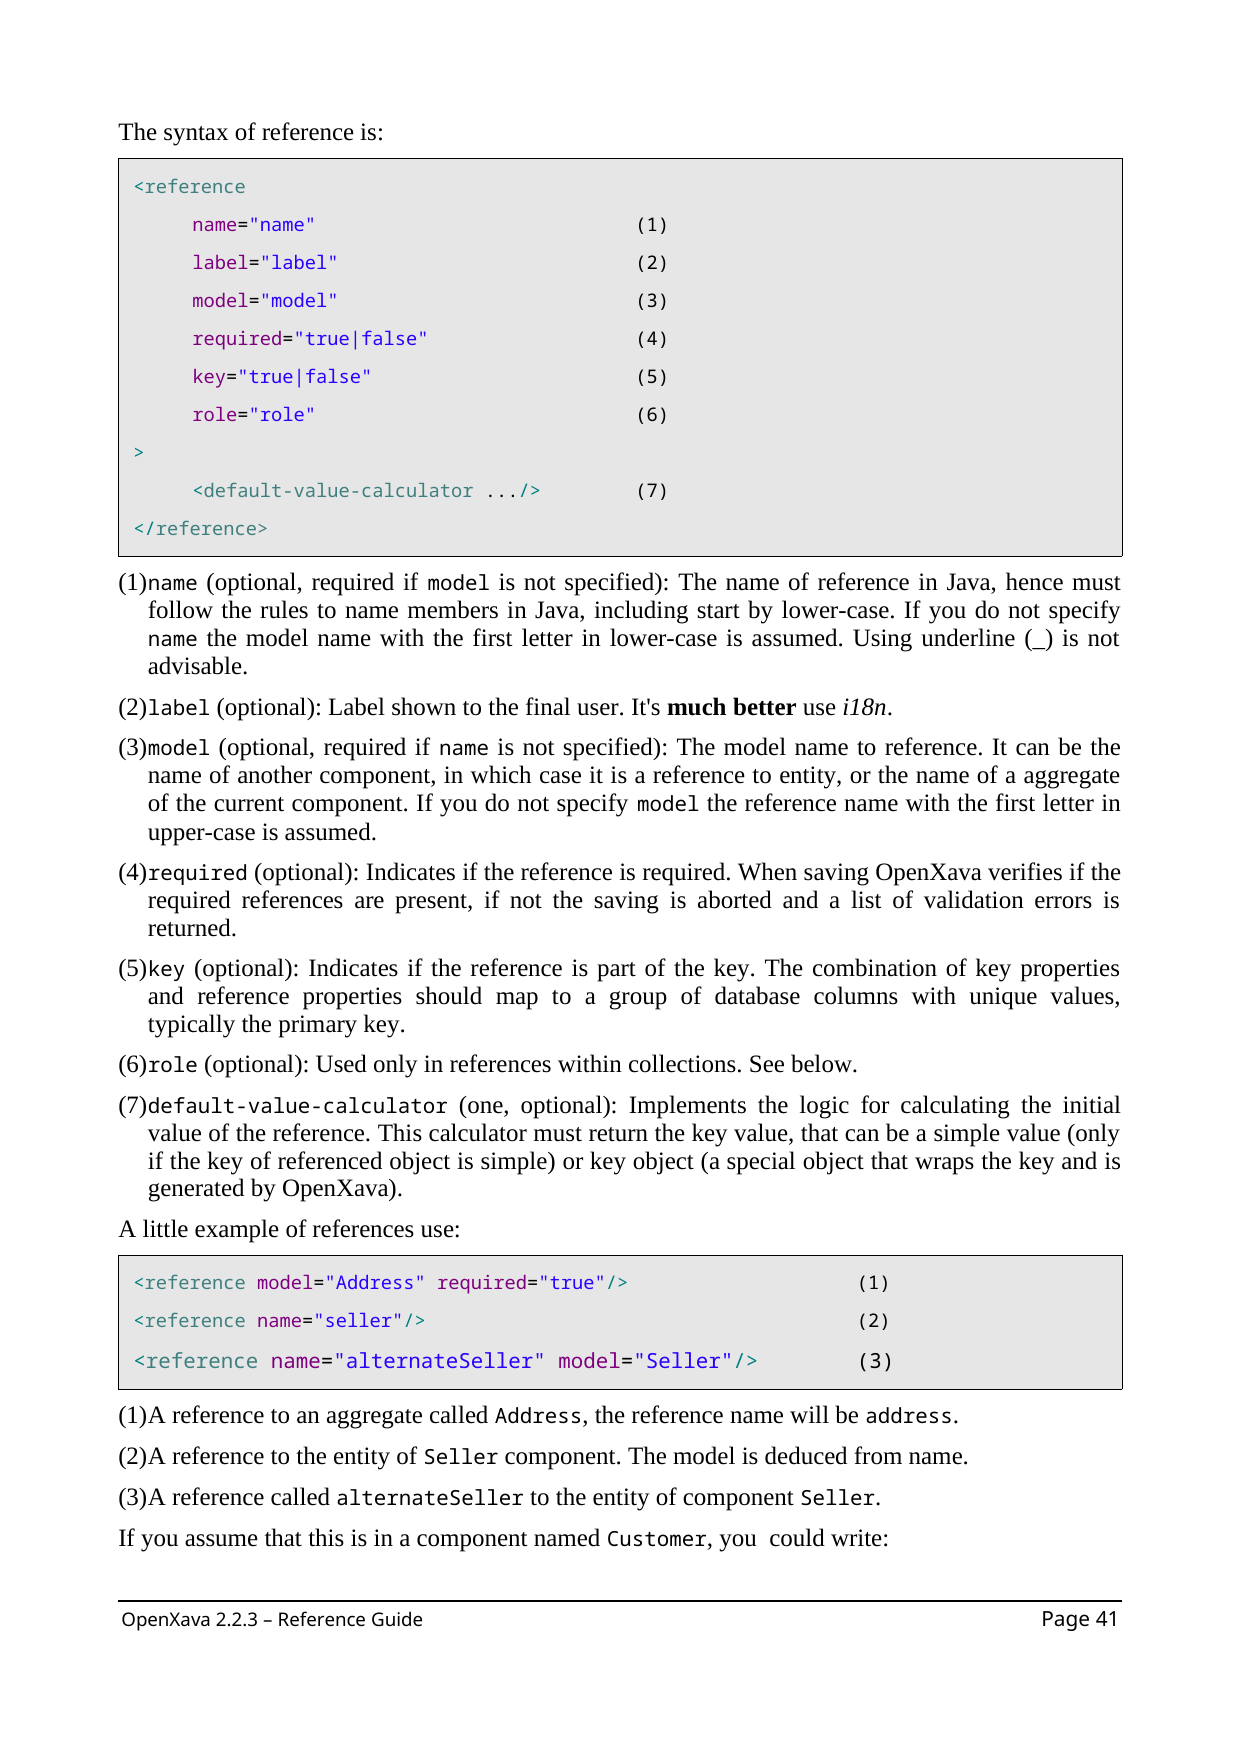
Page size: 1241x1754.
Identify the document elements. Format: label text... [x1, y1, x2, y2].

text role="role" (6) [119, 386, 1122, 424]
text <reference name="seller"/> (2) [119, 1293, 1122, 1331]
text model="model" (3) [119, 272, 1122, 310]
text > [119, 424, 1122, 462]
list role (optional): Used only in references within collections. See below. [118, 1050, 1122, 1078]
list A reference called alternateSeller to the entity of component Seller. [118, 1483, 1122, 1511]
list A reference to an aggregate called Address, the reference name will be address. [118, 1401, 1122, 1430]
text name="name" (1) [119, 196, 1122, 234]
text If you assume that this is in a component named Customer, you could write: [118, 1524, 1122, 1552]
text <reference [119, 159, 1122, 196]
text A little example of references use: [118, 1215, 1122, 1242]
list label (optional): Label shown to the final user. It's much better use i18n. [118, 693, 1122, 721]
text <reference model="Address" required="true"/> (1) [119, 1256, 1122, 1293]
text <reference name="alternateSeller" model="Seller"/> (3) [119, 1331, 1122, 1389]
list required (optional): Indicates if the reference is required. When saving OpenXava verifies if the required references are present, if not the saving is aborted and a list of validation errors is returned. [118, 858, 1122, 941]
text <default-value-calculator .../> (7) [119, 462, 1122, 501]
list model (optional, required if name is not specified): The model name to reference. It can be the name of another component, in which case it is a reference to entity, or the name of a aggregate of the current component. If you do not specify model the reference name with the first letter in upper-case is assumed. [118, 733, 1122, 845]
list default-value-calculator (one, optional): Implements the logic for calculating the initial value of the reference. This calculator must return the key value, that can be a simple value (only if the key of referenced object is simple) or key object (a special object that wraps the key and is generated by OpenXava). [118, 1091, 1122, 1202]
text key="true|false" (5) [119, 348, 1122, 386]
text required="true|false" (4) [119, 310, 1122, 348]
list key (optional): Indicates if the reference is part of the key. The combination of key properties and reference properties should map to a group of database columns with unique values, typically the primary key. [118, 954, 1122, 1038]
list name (optional, required if model is not specified): The name of reference in Java, hence must follow the rules to name members in Java, including start by lower-case. If you do not specify name the model name with the first letter in lower-case is assumed. Using underline (_) is not advisable. [118, 568, 1122, 680]
text </reference> [119, 501, 1122, 556]
list A reference to the entity of Seller component. The model is deduced from name. [118, 1442, 1122, 1470]
text label="label" (2) [119, 234, 1122, 272]
text The syntax of reference is: [118, 118, 1122, 146]
